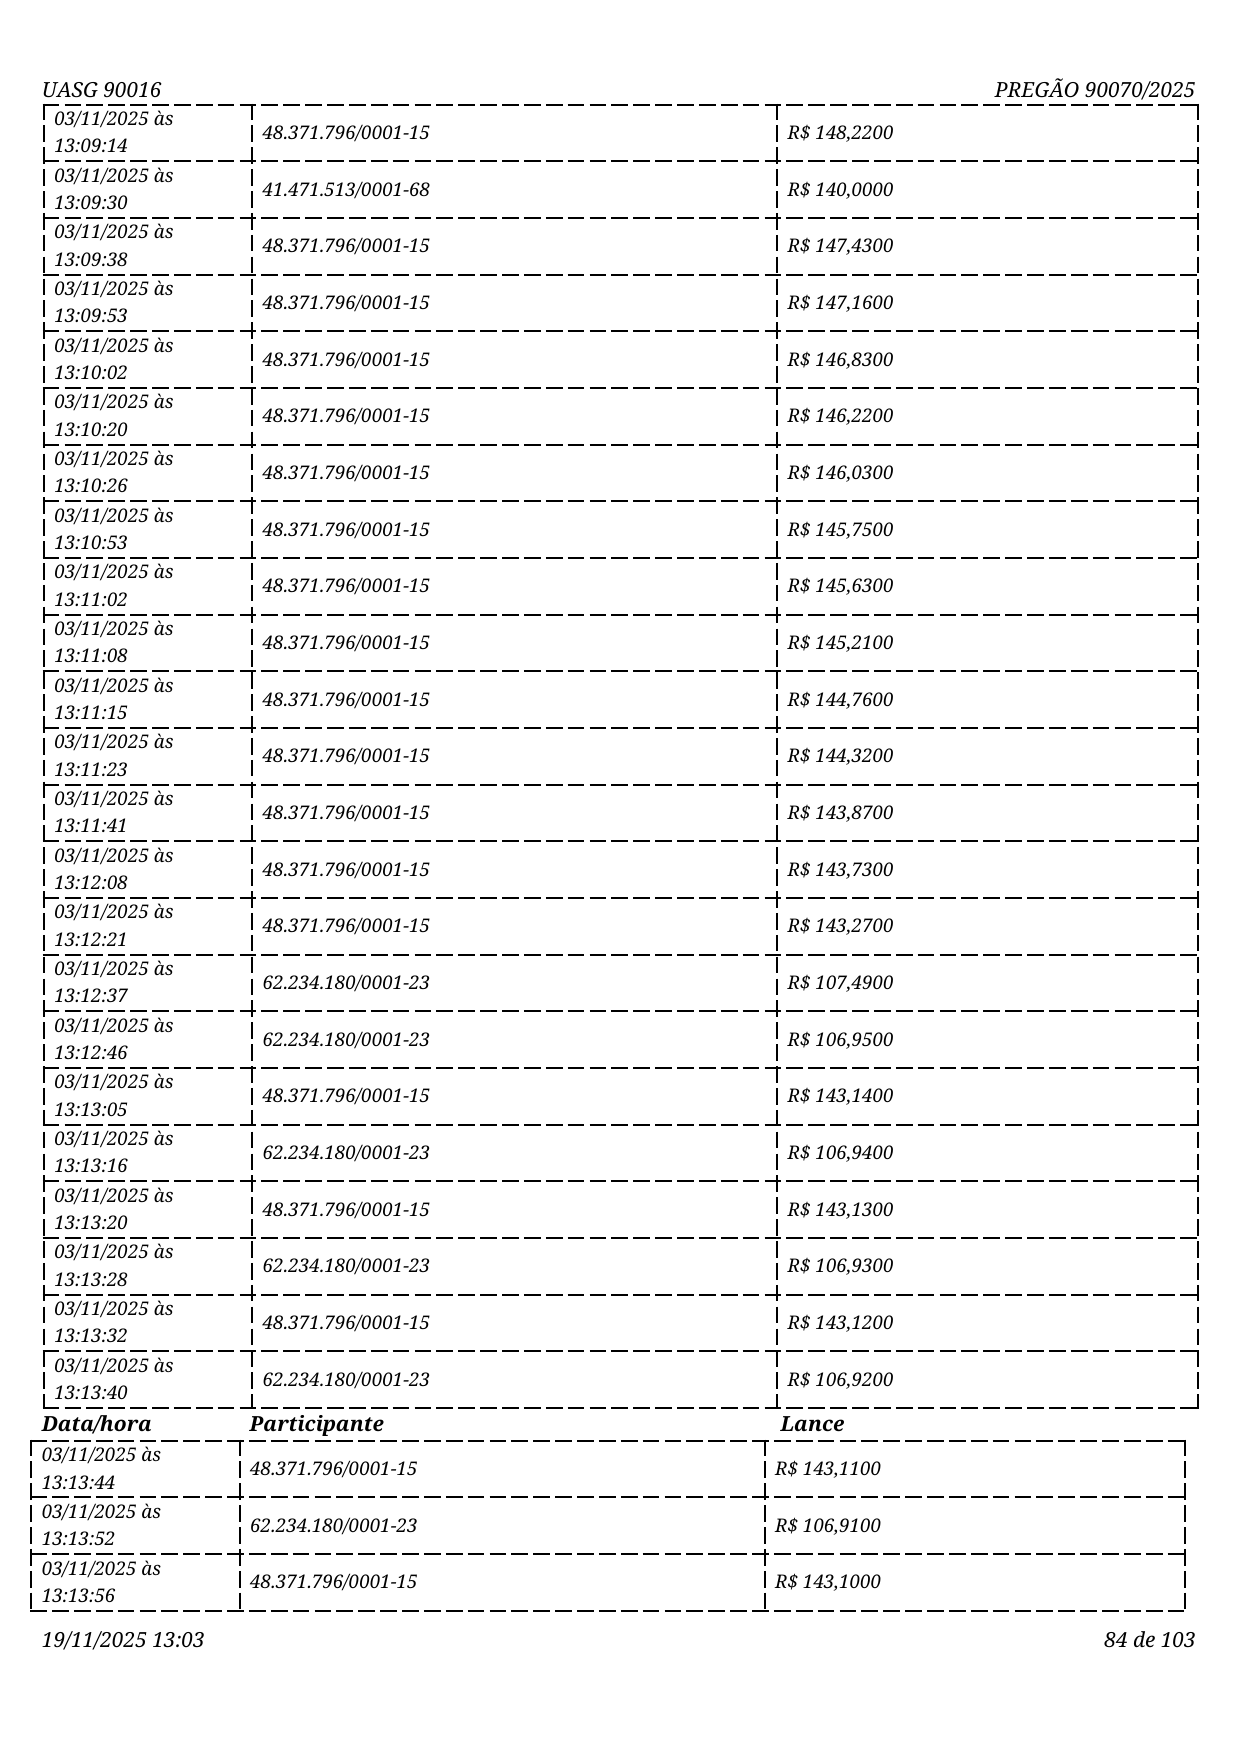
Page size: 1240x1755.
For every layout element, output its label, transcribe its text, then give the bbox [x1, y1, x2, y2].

table_cell R$ 145,6300 [777, 557, 1198, 613]
table_cell R$ 143,1200 [777, 1294, 1198, 1350]
table_cell 03/11/2025 às 13:11:41 [44, 784, 252, 840]
table_cell 48.371.796/0001-15 [252, 1067, 777, 1123]
table_cell 62.234.180/0001-23 [252, 1124, 777, 1180]
table_cell R$ 106,9500 [777, 1010, 1198, 1067]
table_cell 48.371.796/0001-15 [252, 614, 777, 670]
text Data/hora Participante Lance [42, 1409, 1198, 1437]
table_cell R$ 106,9300 [777, 1237, 1198, 1293]
table_cell 03/11/2025 às 13:09:30 [44, 160, 252, 217]
table_cell 03/11/2025 às 13:11:23 [44, 727, 252, 783]
table_cell 62.234.180/0001-23 [252, 1010, 777, 1067]
table_cell 03/11/2025 às 13:13:32 [44, 1294, 252, 1350]
table_cell 48.371.796/0001-15 [252, 840, 777, 897]
table_cell 48.371.796/0001-15 [252, 897, 777, 953]
table_cell 03/11/2025 às 13:10:20 [44, 387, 252, 443]
table_cell R$ 147,1600 [777, 274, 1198, 330]
table_cell R$ 140,0000 [777, 160, 1198, 217]
table_cell 48.371.796/0001-15 [252, 784, 777, 840]
table_cell 48.371.796/0001-15 [252, 727, 777, 783]
table_cell 48.371.796/0001-15 [252, 444, 777, 500]
table_cell R$ 106,9400 [777, 1124, 1198, 1180]
table_cell R$ 146,8300 [777, 330, 1198, 387]
table_cell 48.371.796/0001-15 [252, 500, 777, 557]
table_cell 03/11/2025 às 13:11:08 [44, 614, 252, 670]
table_cell 03/11/2025 às 13:13:20 [44, 1180, 252, 1237]
table_cell 48.371.796/0001-15 [252, 274, 777, 330]
table_cell 03/11/2025 às 13:13:05 [44, 1067, 252, 1123]
table_cell 03/11/2025 às 13:09:14 [44, 104, 252, 160]
table_cell 48.371.796/0001-15 [252, 557, 777, 613]
table_cell 48.371.796/0001-15 [252, 104, 777, 160]
table_cell 03/11/2025 às 13:12:08 [44, 840, 252, 897]
table_cell 48.371.796/0001-15 [252, 1294, 777, 1350]
table_cell R$ 143,7300 [777, 840, 1198, 897]
table_cell 03/11/2025 às 13:13:28 [44, 1237, 252, 1293]
table_cell 62.234.180/0001-23 [252, 954, 777, 1010]
table_cell 03/11/2025 às 13:11:15 [44, 670, 252, 727]
table_cell 62.234.180/0001-23 [252, 1237, 777, 1293]
table_cell R$ 107,4900 [777, 954, 1198, 1010]
table_cell 03/11/2025 às 13:13:52 [31, 1496, 239, 1553]
table_cell 48.371.796/0001-15 [252, 670, 777, 727]
table_cell 03/11/2025 às 13:12:46 [44, 1010, 252, 1067]
table_cell R$ 106,9100 [765, 1496, 1185, 1553]
table_cell 03/11/2025 às 13:10:02 [44, 330, 252, 387]
table_cell R$ 147,4300 [777, 217, 1198, 273]
table_header 48.371.796/0001-15 [240, 1440, 764, 1496]
table_cell 48.371.796/0001-15 [252, 1180, 777, 1237]
table_cell 03/11/2025 às 13:13:16 [44, 1124, 252, 1180]
table_cell 03/11/2025 às 13:11:02 [44, 557, 252, 613]
table_cell 03/11/2025 às 13:10:26 [44, 444, 252, 500]
table_cell 03/11/2025 às 13:10:53 [44, 500, 252, 557]
table_cell R$ 146,0300 [777, 444, 1198, 500]
table_header R$ 143,1100 [765, 1440, 1185, 1496]
table_cell R$ 106,9200 [777, 1350, 1198, 1407]
table_cell R$ 143,1000 [765, 1553, 1185, 1609]
table_cell R$ 143,1400 [777, 1067, 1198, 1123]
table_cell R$ 143,8700 [777, 784, 1198, 840]
table_cell R$ 145,2100 [777, 614, 1198, 670]
table_cell 62.234.180/0001-23 [240, 1496, 764, 1553]
table_cell 03/11/2025 às 13:12:37 [44, 954, 252, 1010]
table_cell 03/11/2025 às 13:09:38 [44, 217, 252, 273]
table_cell 48.371.796/0001-15 [240, 1553, 764, 1609]
table_cell R$ 148,2200 [777, 104, 1198, 160]
table_cell 48.371.796/0001-15 [252, 387, 777, 443]
table_cell 03/11/2025 às 13:13:56 [31, 1553, 239, 1609]
table_cell R$ 146,2200 [777, 387, 1198, 443]
table_cell 03/11/2025 às 13:13:40 [44, 1350, 252, 1407]
table_cell R$ 143,2700 [777, 897, 1198, 953]
table_cell R$ 144,3200 [777, 727, 1198, 783]
table_cell R$ 145,7500 [777, 500, 1198, 557]
table_cell 41.471.513/0001-68 [252, 160, 777, 217]
table_cell 48.371.796/0001-15 [252, 330, 777, 387]
table_cell 03/11/2025 às 13:12:21 [44, 897, 252, 953]
table_cell 03/11/2025 às 13:09:53 [44, 274, 252, 330]
table_header 03/11/2025 às 13:13:44 [31, 1440, 239, 1496]
table_cell 62.234.180/0001-23 [252, 1350, 777, 1407]
table_cell R$ 143,1300 [777, 1180, 1198, 1237]
table_cell R$ 144,7600 [777, 670, 1198, 727]
table_cell 48.371.796/0001-15 [252, 217, 777, 273]
